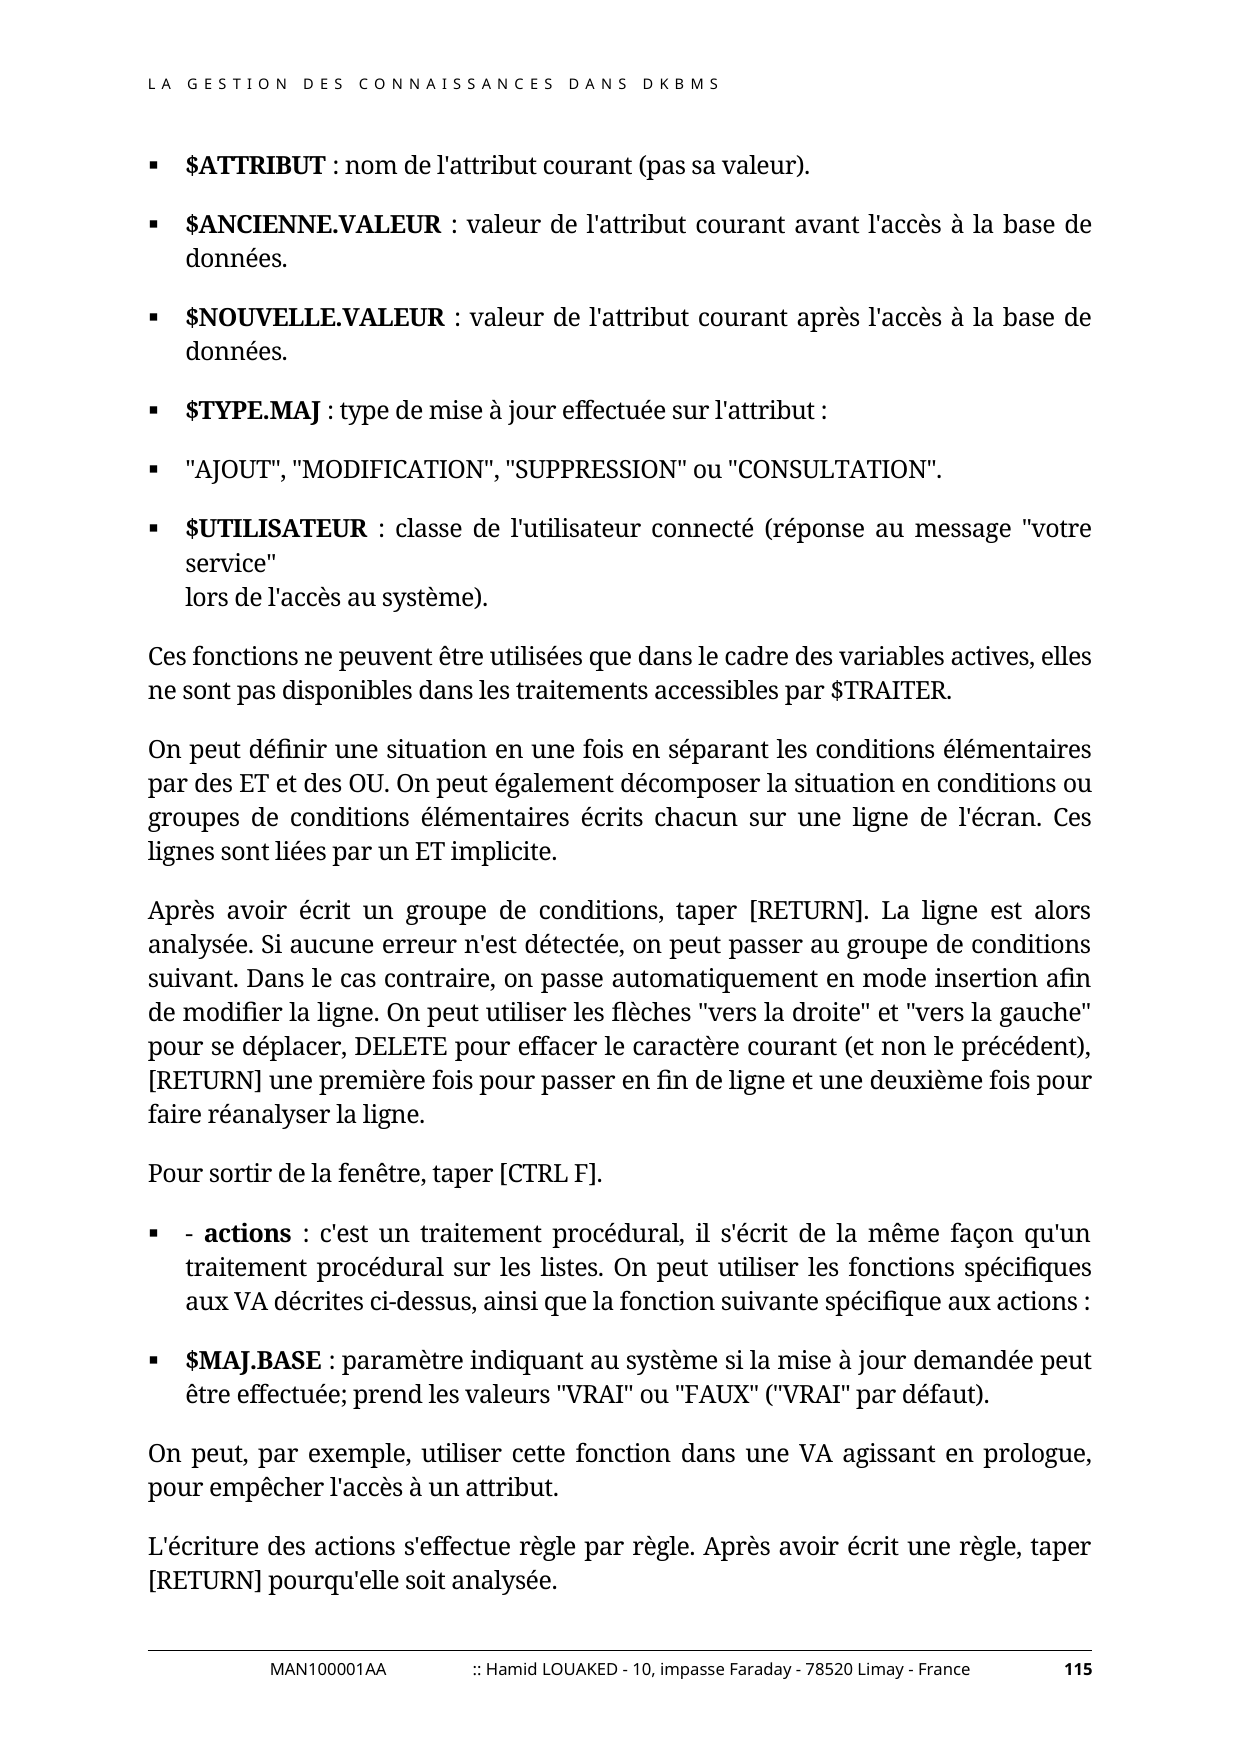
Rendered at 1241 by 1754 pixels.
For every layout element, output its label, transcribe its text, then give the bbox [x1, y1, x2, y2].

text Ces fonctions ne peuvent être utilisées que dans le cadre des variables actives, elles ne sont pas disponibles dans les traitements accessibles par $TRAITER. [148, 638, 1092, 706]
text On peut, par exemple, utiliser cette fonction dans une VA agissant en prologue, pour empêcher l'accès à un attribut. [148, 1436, 1092, 1504]
list $MAJ.BASE : paramètre indiquant au système si la mise à jour demandée peut être effectuée; prend les valeurs "VRAI" ou "FAUX" ("VRAI" par défaut). [148, 1342, 1092, 1411]
text On peut définir une situation en une fois en séparant les conditions élémentaires par des ET et des OU. On peut également décomposer la situation en conditions ou groupes de conditions élémentaires écrits chacun sur une ligne de l'écran. Ces lignes sont liées par un ET implicite. [148, 731, 1092, 868]
text Après avoir écrit un groupe de conditions, taper [RETURN]. La ligne est alors analysée. Si aucune erreur n'est détectée, on peut passer au groupe de conditions suivant. Dans le cas contraire, on passe automatiquement en mode insertion afin de modifier la ligne. On peut utiliser les flèches "vers la droite" et "vers la gauche" pour se déplacer, DELETE pour effacer le caractère courant (et non le précédent), [RETURN] une première fois pour passer en fin de ligne et une deuxième fois pour faire réanalyser la ligne. [148, 893, 1092, 1131]
text L'écriture des actions s'effectue règle par règle. Après avoir écrit une règle, taper [RETURN] pourqu'elle soit analysée. [148, 1529, 1092, 1597]
text Pour sortir de la fenêtre, taper [CTRL F]. [148, 1156, 1092, 1190]
list "AJOUT", "MODIFICATION", "SUPPRESSION" ou "CONSULTATION". [148, 452, 1092, 486]
list $NOUVELLE.VALEUR : valeur de l'attribut courant après l'accès à la base de données. [148, 300, 1092, 368]
list $TYPE.MAJ : type de mise à jour effectuée sur l'attribut : [148, 393, 1092, 427]
list - actions : c'est un traitement procédural, il s'écrit de la même façon qu'un traitement procédural sur les listes. On peut utiliser les fonctions spécifiques aux VA décrites ci-dessus, ainsi que la fonction suivante spécifique aux actions : [148, 1215, 1092, 1317]
list $ATTRIBUT : nom de l'attribut courant (pas sa valeur). [148, 148, 1092, 182]
list $ANCIENNE.VALEUR : valeur de l'attribut courant avant l'accès à la base de données. [148, 207, 1092, 275]
list $UTILISATEUR : classe de l'utilisateur connecté (réponse au message "votre service" lors de l'accès au système). [148, 511, 1092, 613]
